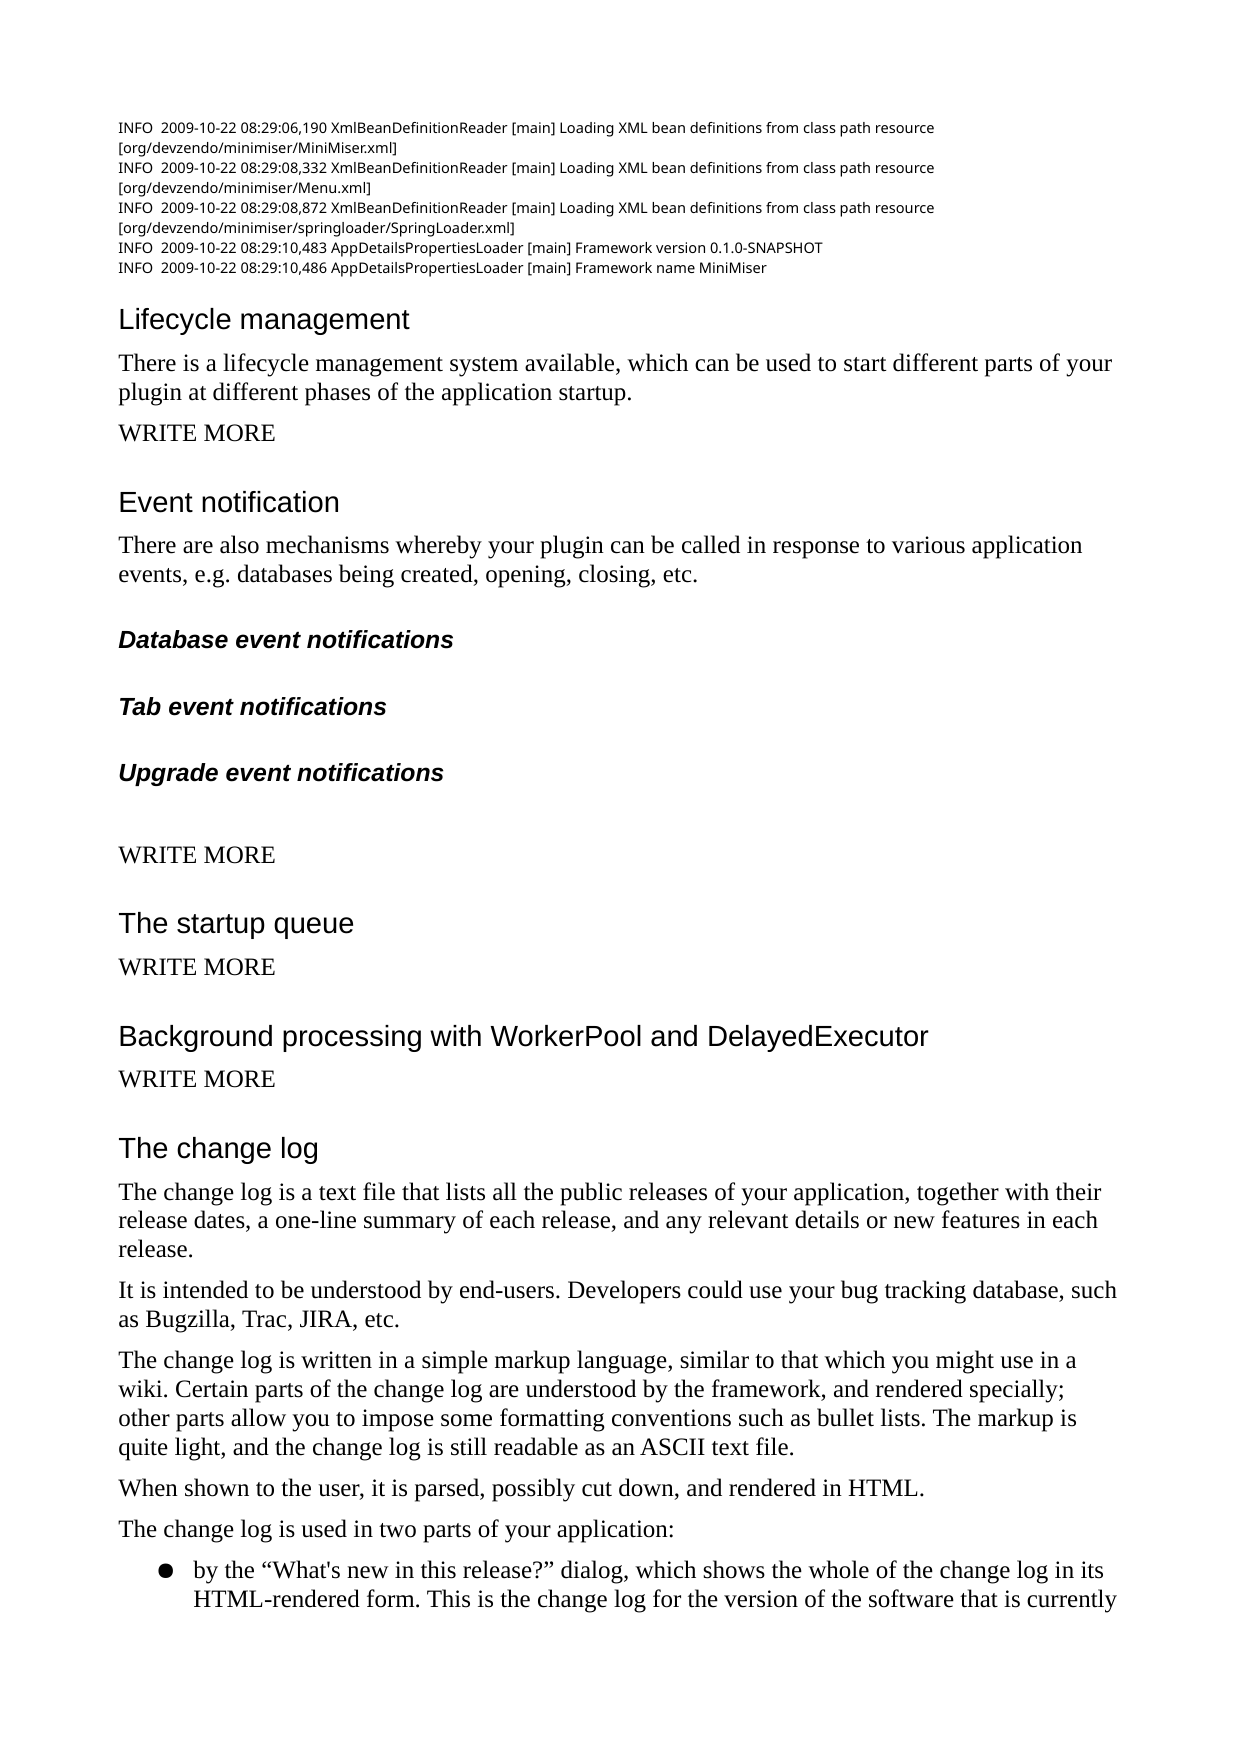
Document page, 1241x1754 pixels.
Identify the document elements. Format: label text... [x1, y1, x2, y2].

text There are also mechanisms whereby your plugin can be called in response to various application events, e.g. databases being created, opening, closing, etc. [118, 531, 1122, 588]
text The change log is a text file that lists all the public releases of your application, together with their release dates, a one-line summary of each release, and any relevant details or new features in each release. [118, 1177, 1122, 1263]
subtitle Upgrade event notifications [118, 758, 1122, 786]
subtitle The startup queue [118, 906, 1122, 940]
text WRITE MORE [118, 952, 1122, 981]
text The change log is written in a simple markup language, similar to that which you might use in a wiki. Certain parts of the change log are understood by the framework, and rendered specially; other parts allow you to impose some formatting conventions such as bullet lists. The markup is quite light, and the change log is still readable as an ASCII text file. [118, 1346, 1122, 1461]
text INFO 2009-10-22 08:29:08,872 XmlBeanDefinitionReader [main] Loading XML bean definitions from class path resource [org/devzendo/minimiser/springloader/SpringLoader.xml] [118, 198, 1122, 237]
subtitle Background processing with WorkerPool and DelayedExecutor [118, 1018, 1122, 1052]
text The change log is used in two parts of your application: [118, 1514, 1122, 1543]
list by the “What's new in this release?” dialog, which shows the whole of the change log in its HTML-rendered form. This is the change log for the version of the software that is currently [156, 1556, 1122, 1613]
subtitle Database event notifications [118, 626, 1122, 654]
subtitle The change log [118, 1131, 1122, 1164]
text WRITE MORE [118, 418, 1122, 447]
subtitle Lifecycle management [118, 302, 1122, 336]
subtitle Tab event notifications [118, 692, 1122, 720]
text INFO 2009-10-22 08:29:06,190 XmlBeanDefinitionReader [main] Loading XML bean definitions from class path resource [org/devzendo/minimiser/MiniMiser.xml] [118, 118, 1122, 158]
text WRITE MORE [118, 1064, 1122, 1093]
text WRITE MORE [118, 840, 1122, 869]
text INFO 2009-10-22 08:29:10,486 AppDetailsPropertiesLoader [main] Framework name MiniMiser [118, 257, 1122, 277]
text When shown to the user, it is parsed, possibly cut down, and rendered in HTML. [118, 1473, 1122, 1502]
text INFO 2009-10-22 08:29:10,483 AppDetailsPropertiesLoader [main] Framework version 0.1.0-SNAPSHOT [118, 237, 1122, 257]
text INFO 2009-10-22 08:29:08,332 XmlBeanDefinitionReader [main] Loading XML bean definitions from class path resource [org/devzendo/minimiser/Menu.xml] [118, 158, 1122, 198]
subtitle Event notification [118, 484, 1122, 518]
text There is a lifecycle management system available, which can be used to start different parts of your plugin at different phases of the application startup. [118, 348, 1122, 406]
text It is intended to be understood by end-users. Developers could use your bug tracking database, such as Bugzilla, Trac, JIRA, etc. [118, 1276, 1122, 1333]
